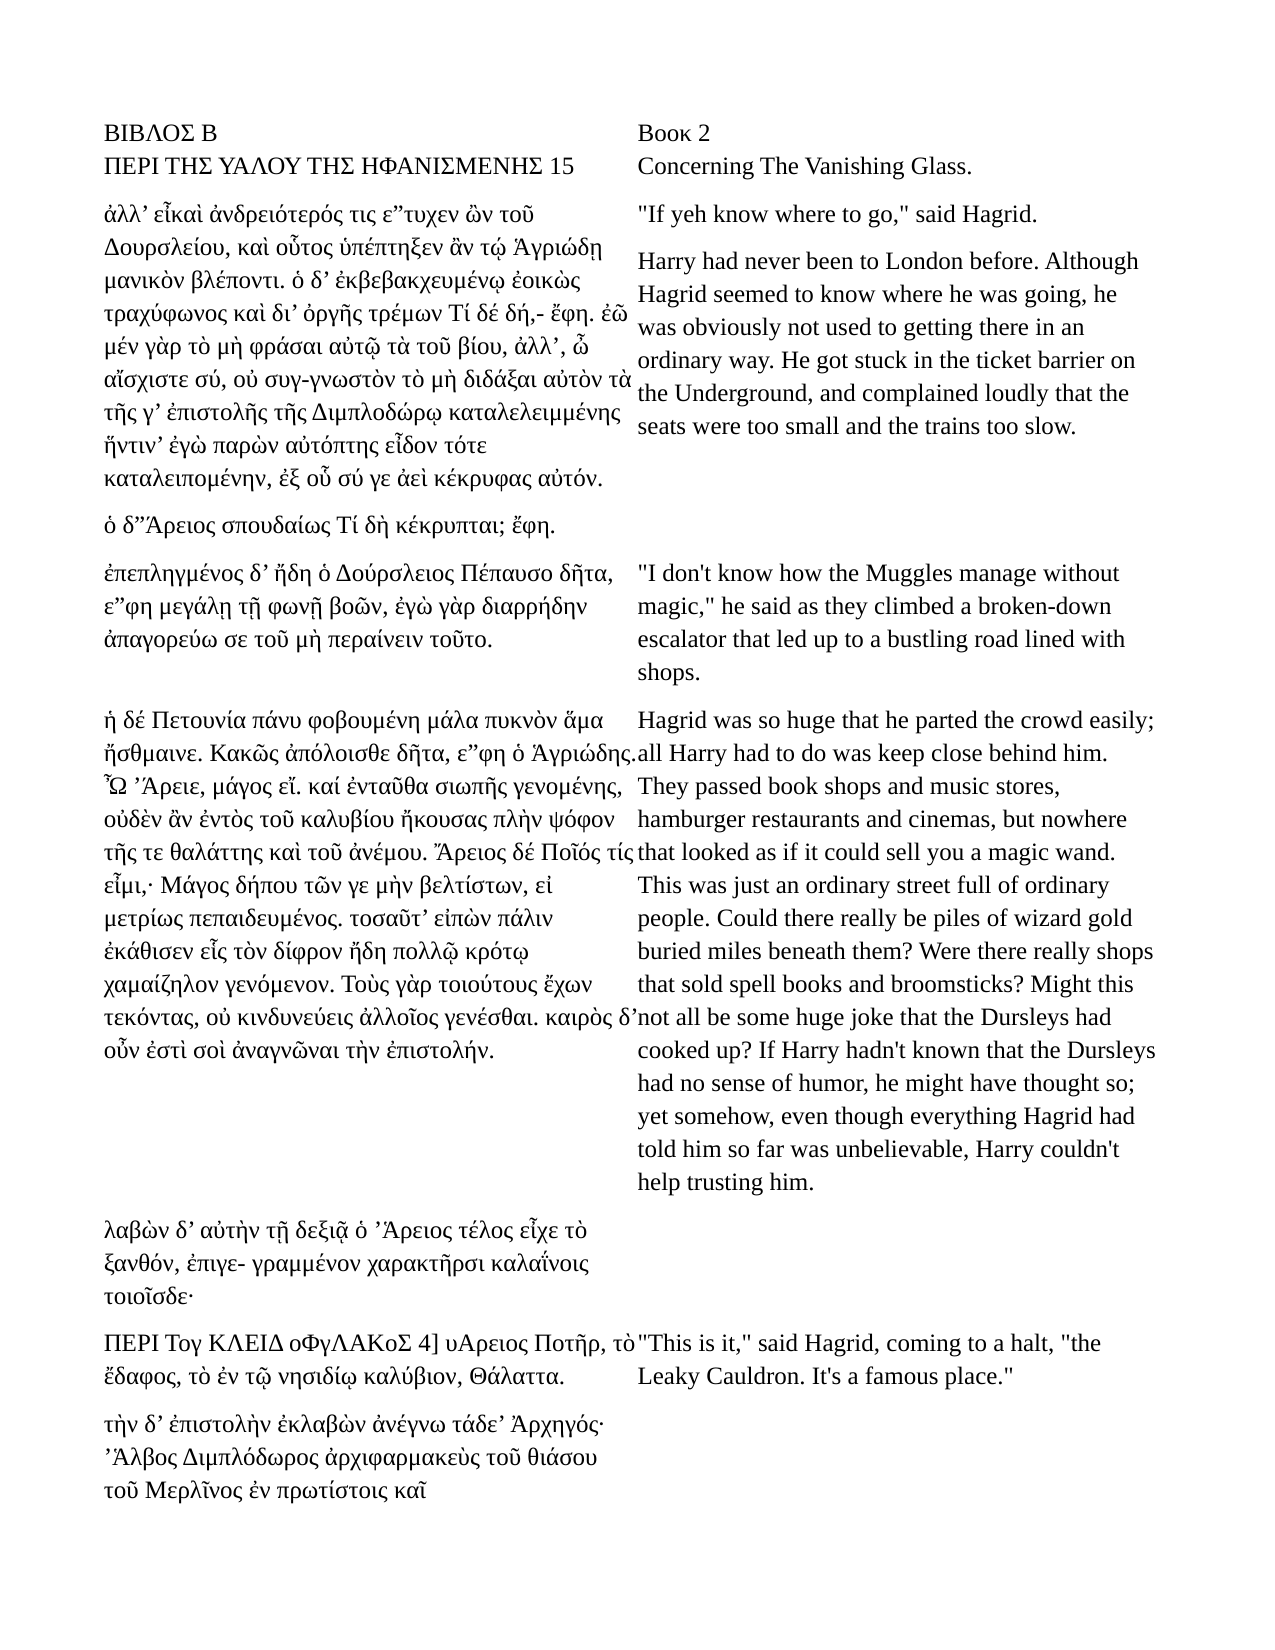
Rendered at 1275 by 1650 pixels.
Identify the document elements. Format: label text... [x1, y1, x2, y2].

table_header Βοοκ 2 Concerning The Vanishing Glass. [638, 118, 1157, 199]
table_cell "If yeh know where to go," said Hagrid. Harry had never been to London before. Although Hagrid seemed to know where he was going, he was obviously not used to getting there in an ordinary way. He got stuck in the ticket barrier on the Underground, and complained loudly that the seats were too small and the trains too slow. [638, 199, 1157, 511]
table_cell [638, 1409, 1157, 1523]
table_cell τὴν δ’ ἐπιστολὴν ἐκλαβὼν ἀνέγνω τάδε’ Ἀρχηγός· ’Ἁλβος Διμπλόδωρος ἀρχιφαρμακεὺς τοῦ θιάσου τοῦ Μερλῖνος ἐν πρωτίστοις καῖ [104, 1409, 637, 1523]
table_cell ἡ δέ Πετουνία πάνυ φοβουμένη μάλα πυκνὸν ἅμα ἤσθμαινε. Κακῶς ἀπόλοισθε δῆτα, ε”φη ὁ Ἁγριώδης. Ὦ ’Άρειε, μάγος εἴ. καί ἐνταῦθα σιωπῆς γενομένης, οὐδὲν ἂν ἐντὸς τοῦ καλυβίου ἤκουσας πλὴν ψόφον τῆς τε θαλάττης καὶ τοῦ ἀνέμου. Ἄρειος δέ Ποῖός τίς εἶμι,· Μάγος δήπου τῶν γε μὴν βελτίστων, εἰ μετρίως πεπαιδευμένος. τοσαῦτ’ εἰπὼν πάλιν ἐκάθισεν εἷς τὸν δίφρον ἤδη πολλῷ κρότῳ χαμαίζηλον γενόμενον. Τοὺς γὰρ τοιούτους ἔχων τεκόντας, οὐ κινδυνεύεις ἀλλοῖος γενέσθαι. καιρὸς δ’ οὖν ἐστὶ σοὶ ἀναγνῶναι τὴν ἐπιστολήν. [104, 705, 637, 1215]
table_cell ἐπεπληγμένος δ’ ἤδη ὁ Δούρσλειος Πέπαυσο δῆτα, ε”φη μεγάλῃ τῇ φωνῇ βοῶν, ἐγὼ γὰρ διαρρήδην ἀπαγορεύω σε τοῦ μὴ περαίνειν τοῦτο. [104, 558, 637, 705]
table_cell "This is it," said Hagrid, coming to a halt, "the Leaky Cauldron. It's a famous place." [638, 1328, 1157, 1409]
table_cell "I don't know how the Muggles manage without magic," he said as they climbed a broken-down escalator that led up to a bustling road lined with shops. [638, 558, 1157, 705]
table_cell ΠΕΡΙ Τογ ΚΛΕΙΔ οΦγΛΑΚοΣ 4] υΑρειος Ποτῆρ, τὸ ἔδαφος, τὸ ἐν τῷ νησιδίῳ καλύβιον, Θάλαττα. [104, 1328, 637, 1409]
table_cell [638, 1215, 1157, 1328]
table_cell ὁ δ”Άρειος σπουδαίως Τί δὴ κέκρυπται; ἔφη. [104, 511, 637, 558]
table_cell ἀλλ’ εἶκαὶ ἀνδρειότερός τις ε”τυχεν ὢν τοῦ Δουρσλείου, καὶ οὗτος ὑπέπτηξεν ἂν τῴ Ἁγριώδῃ μανικὸν βλέποντι. ὁ δ’ ἐκβεβακχευμένῳ ἐοικὼς τραχύφωνος καὶ δι’ ὀργῆς τρέμων Τί δέ δή,- ἔφη. ἐῶ μέν γὰρ τὸ μὴ φράσαι αὐτῷ τὰ τοῦ βίου, ἀλλ’, ὦ αἴσχιστε σύ, οὐ συγ-γνωστὸν τὸ μὴ διδάξαι αὐτὸν τὰ τῆς γ’ ἐπιστολῆς τῆς Διμπλοδώρῳ καταλελειμμένης ἥντιν’ ἐγὼ παρὼν αὐτόπτης εἶδον τότε καταλειπομένην, ἐξ οὗ σύ γε ἀεὶ κέκρυφας αὐτόν. [104, 199, 637, 511]
table_cell Hagrid was so huge that he parted the crowd easily; all Harry had to do was keep close behind him. They passed book shops and music stores, hamburger restaurants and cinemas, but nowhere that looked as if it could sell you a magic wand. This was just an ordinary street full of ordinary people. Could there really be piles of wizard gold buried miles beneath them? Were there really shops that sold spell books and broomsticks? Might this not all be some huge joke that the Dursleys had cooked up? If Harry hadn't known that the Dursleys had no sense of humor, he might have thought so; yet somehow, even though everything Hagrid had told him so far was unbelievable, Harry couldn't help trusting him. [638, 705, 1157, 1215]
table_cell [638, 511, 1157, 558]
table_cell λαβὼν δ’ αὐτὴν τῇ δεξιᾷ ὁ ’Ἁρειος τέλος εἶχε τὸ ξανθόν, ἐπιγε- γραμμένον χαρακτῆρσι καλαΐνοις τοιοῖσδε· [104, 1215, 637, 1328]
table_header ΒΙΒΛΟΣ Β ΠΕΡΙ ΤΗΣ ΥΑΛΟΥ ΤΗΣ ΗΦΑΝΙΣΜΕΝΗΣ 15 [104, 118, 637, 199]
